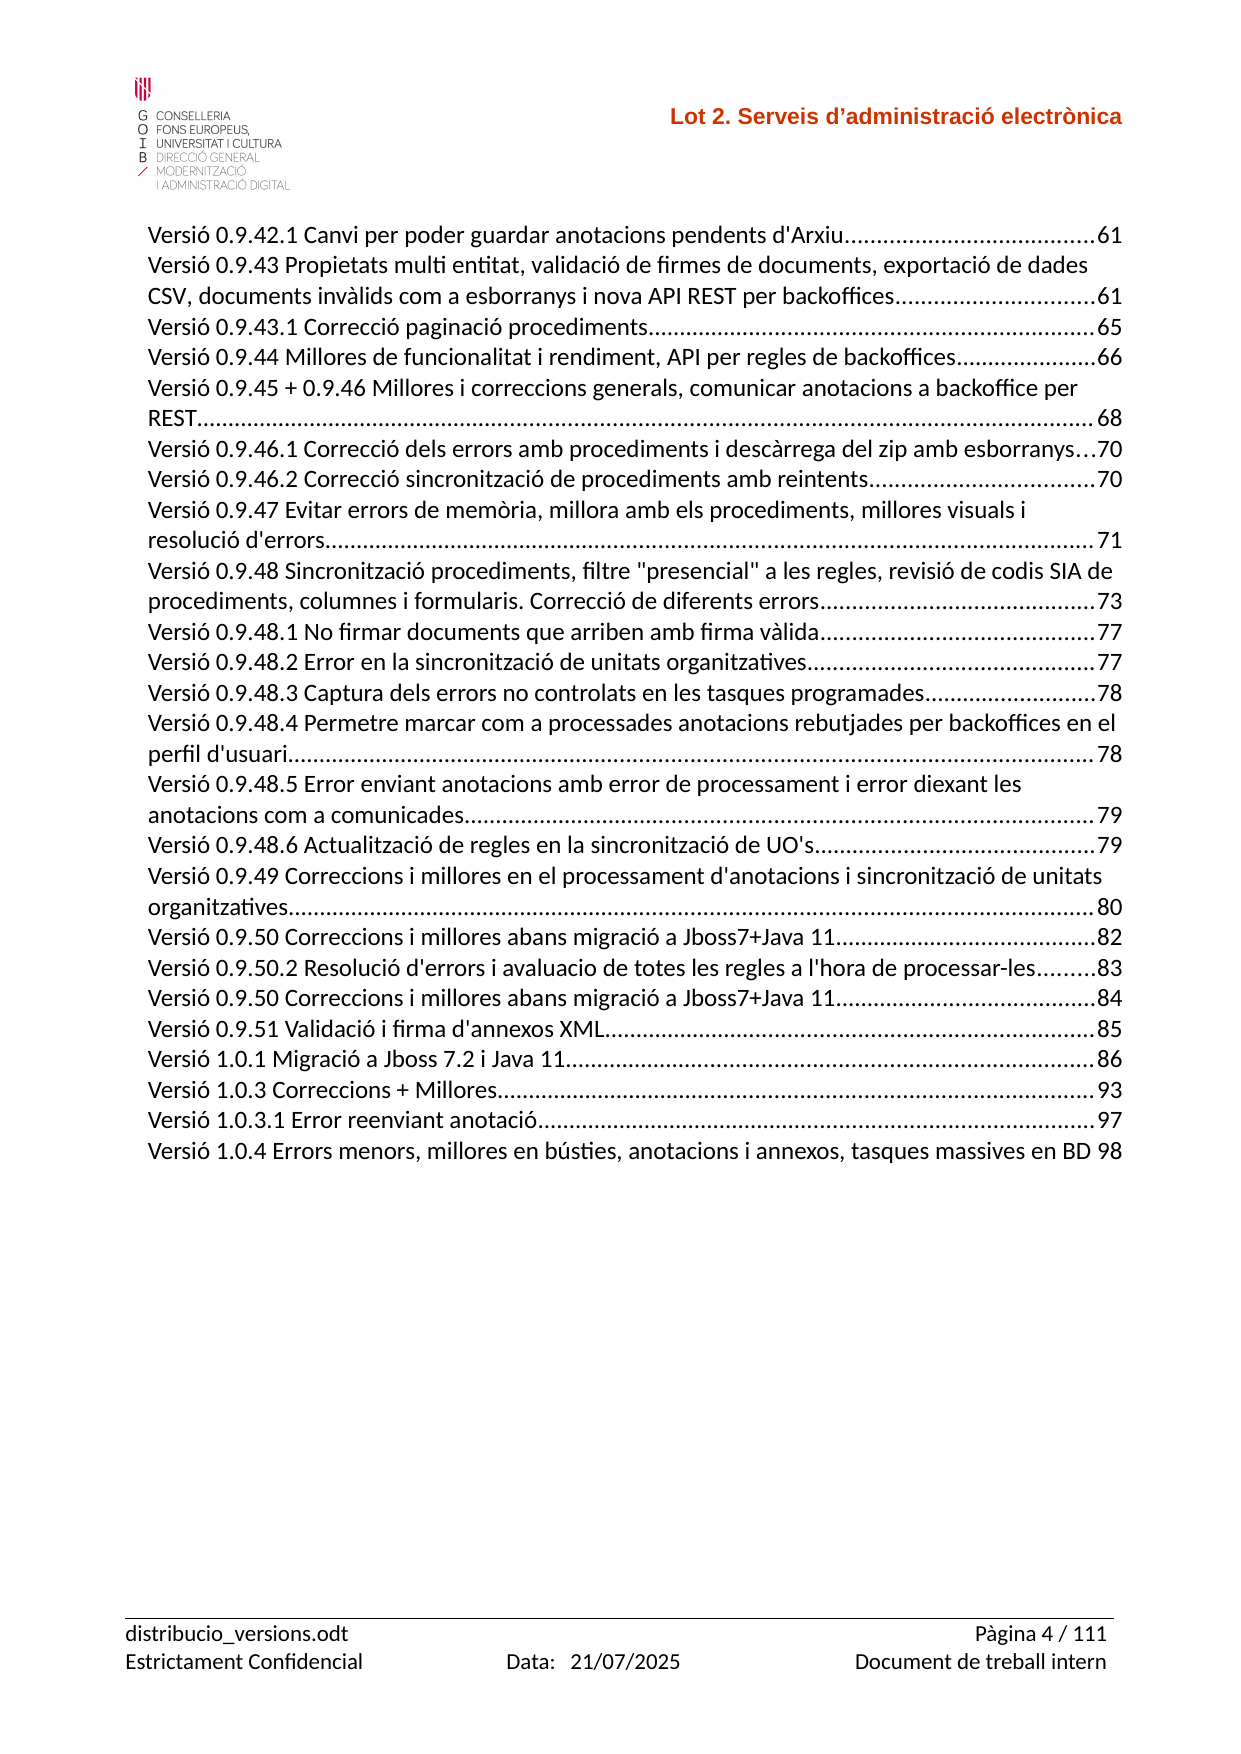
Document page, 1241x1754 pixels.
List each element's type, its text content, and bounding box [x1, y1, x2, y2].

text Versió 0.9.42.1 Canvi per poder guardar anotacions pendents d'Arxiu 61 [148, 219, 1122, 250]
text Versió 0.9.50 Correccions i millores abans migració a Jboss7+Java 11 82 [148, 921, 1122, 952]
text Versió 1.0.4 Errors menors, millores en bústies, anotacions i annexos, tasques massives en BD 98 [148, 1135, 1122, 1165]
text Versió 0.9.51 Validació i firma d'annexos XML 85 [148, 1013, 1122, 1043]
text Versió 0.9.50.2 Resolució d'errors i avaluacio de totes les regles a l'hora de processar-les 83 [148, 952, 1122, 982]
text Versió 0.9.45 + 0.9.46 Millores i correccions generals, comunicar anotacions a backoffice per REST 68 [148, 372, 1122, 433]
text Versió 1.0.1 Migració a Jboss 7.2 i Java 11 86 [148, 1043, 1122, 1074]
picture [126, 70, 299, 197]
text Versió 0.9.48.5 Error enviant anotacions amb error de processament i error diexant les anotacions com a comunicades 79 [148, 768, 1122, 829]
text Versió 0.9.48.6 Actualització de regles en la sincronització de UO's 79 [148, 829, 1122, 860]
text Versió 0.9.48.2 Error en la sincronització de unitats organitzatives 77 [148, 646, 1122, 677]
text Versió 0.9.43.1 Correcció paginació procediments 65 [148, 311, 1122, 341]
text Versió 0.9.48.4 Permetre marcar com a processades anotacions rebutjades per backoffices en el perfil d'usuari 78 [148, 707, 1122, 768]
text Versió 0.9.47 Evitar errors de memòria, millora amb els procediments, millores visuals i resolució d'errors 71 [148, 494, 1122, 555]
text Versió 0.9.48.3 Captura dels errors no controlats en les tasques programades 78 [148, 677, 1122, 707]
text Versió 1.0.3 Correccions + Millores 93 [148, 1074, 1122, 1104]
text Versió 0.9.48.1 No firmar documents que arriben amb firma vàlida 77 [148, 616, 1122, 646]
text Versió 1.0.3.1 Error reenviant anotació 97 [148, 1104, 1122, 1135]
text Versió 0.9.49 Correccions i millores en el processament d'anotacions i sincronització de unitats organitzatives 80 [148, 860, 1122, 921]
text Versió 0.9.48 Sincronització procediments, filtre "presencial" a les regles, revisió de codis SIA de procediments, columnes i formularis. Correcció de diferents errors 73 [148, 555, 1122, 616]
text Versió 0.9.44 Millores de funcionalitat i rendiment, API per regles de backoffices 66 [148, 341, 1122, 372]
text Versió 0.9.43 Propietats multi entitat, validació de firmes de documents, exportació de dades CSV, documents invàlids com a esborranys i nova API REST per backoffices 61 [148, 250, 1122, 311]
text Versió 0.9.46.1 Correcció dels errors amb procediments i descàrrega del zip amb esborranys 70 [148, 433, 1122, 463]
text Versió 0.9.46.2 Correcció sincronització de procediments amb reintents 70 [148, 463, 1122, 494]
text Versió 0.9.50 Correccions i millores abans migració a Jboss7+Java 11 84 [148, 982, 1122, 1013]
